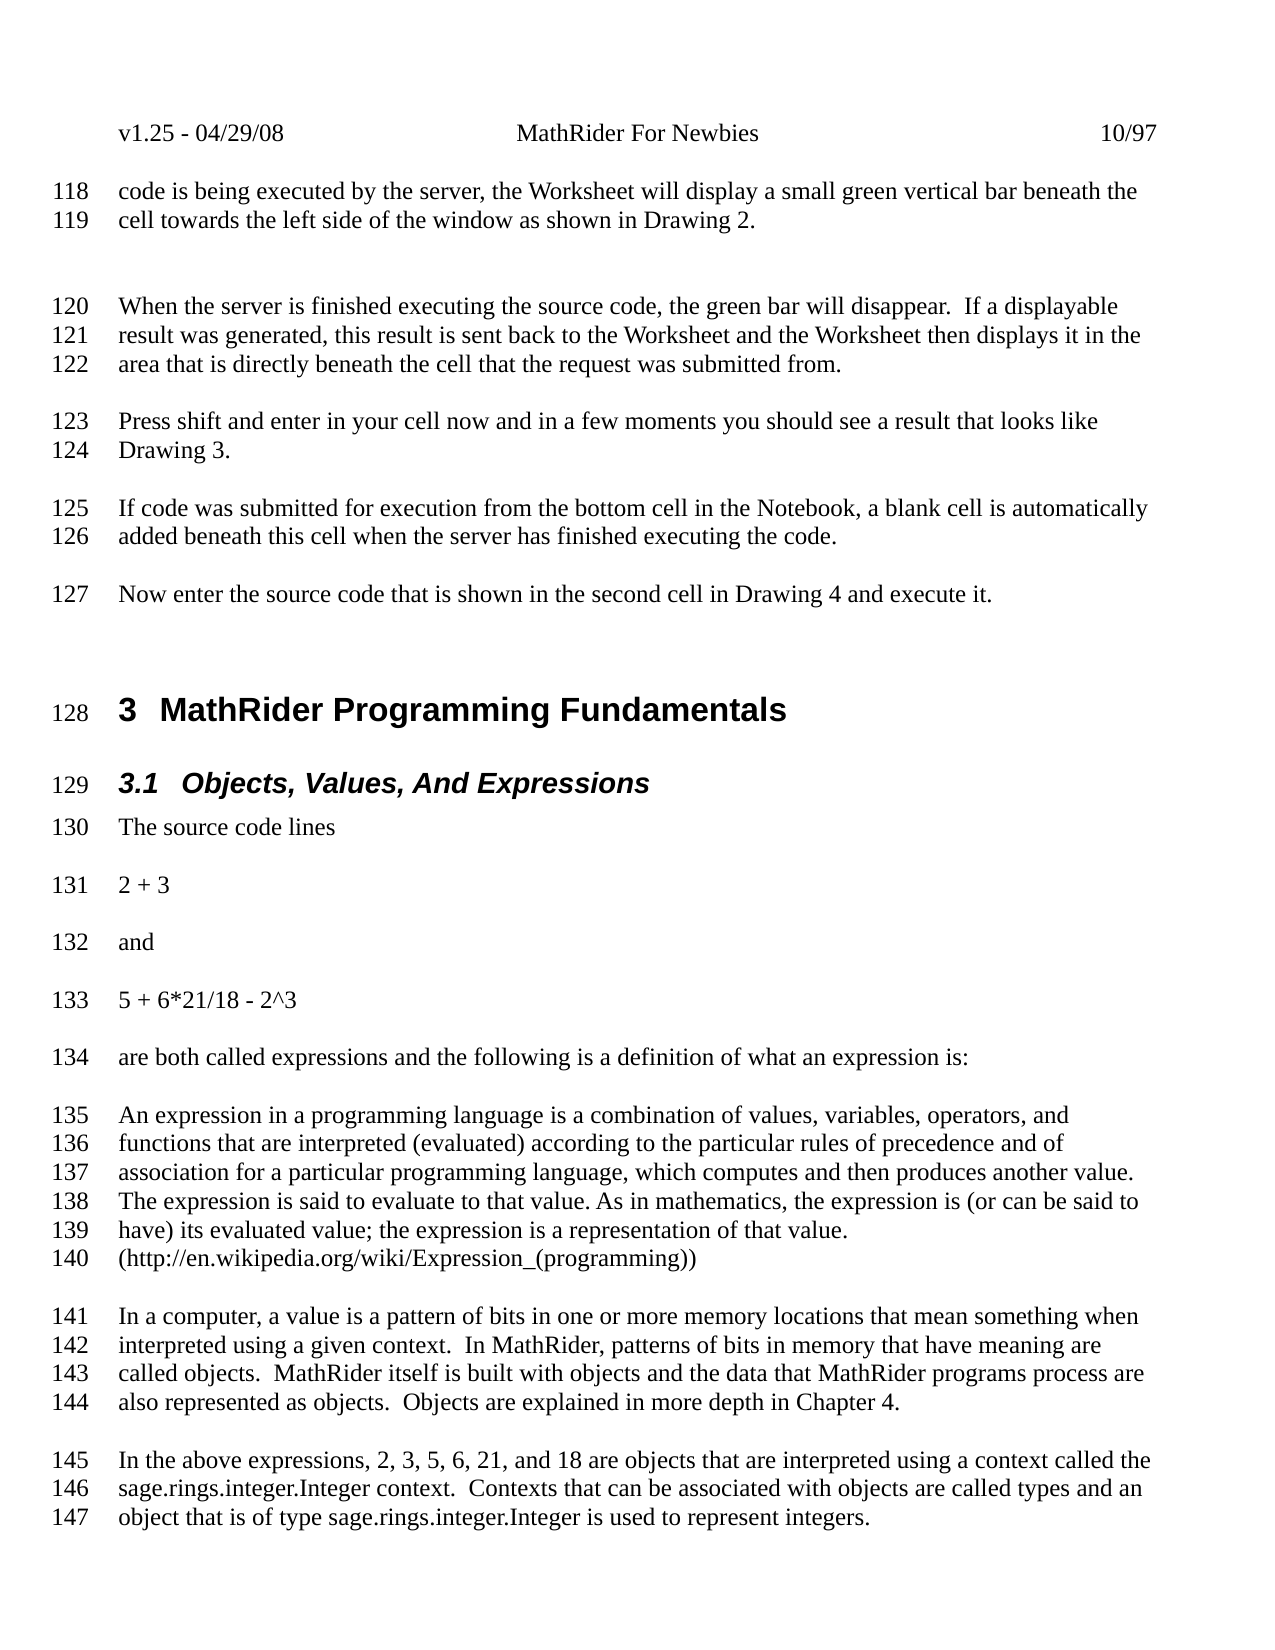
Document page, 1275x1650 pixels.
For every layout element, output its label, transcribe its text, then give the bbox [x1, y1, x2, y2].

text In the above expressions, 2, 3, 5, 6, 21, and 18 are objects that are interpreted using a context called the sage.rings.integer.Integer context. Contexts that can be associated with objects are called types and an object that is of type sage.rings.integer.Integer is used to represent integers. [118, 1445, 1157, 1531]
text The source code lines [118, 812, 1157, 841]
text An expression in a programming language is a combination of values, variables, operators, and functions that are interpreted (evaluated) according to the particular rules of precedence and of association for a particular programming language, which computes and then produces another value. The expression is said to evaluate to that value. As in mathematics, the expression is (or can be said to have) its evaluated value; the expression is a representation of that value. (http://en.wikipedia.org/wiki/Expression_(programming)) [118, 1100, 1157, 1272]
text When the server is finished executing the source code, the green bar will disappear. If a displayable result was generated, this result is sent back to the Worksheet and the Worksheet then displays it in the area that is directly beneath the cell that the request was submitted from. [118, 291, 1157, 378]
text are both called expressions and the following is a definition of what an expression is: [118, 1042, 1157, 1071]
text Press shift and enter in your cell now and in a few moments you should see a result that looks like Drawing 3. [118, 406, 1157, 464]
text If code was submitted for execution from the bottom cell in the Notebook, a blank cell is automatically added beneath this cell when the server has finished executing the code. [118, 493, 1157, 550]
text and [118, 927, 1157, 956]
subtitle Objects, Values, And Expressions [118, 766, 1157, 800]
text code is being executed by the server, the Worksheet will display a small green vertical bar beneath the cell towards the left side of the window as shown in Drawing 2. [118, 176, 1157, 234]
text 5 + 6*21/18 - 2^3 [118, 985, 1157, 1013]
subtitle MathRider Programming Fundamentals [118, 690, 1157, 729]
text In a computer, a value is a pattern of bits in one or more memory locations that mean something when interpreted using a given context. In MathRider, patterns of bits in memory that have meaning are called objects. MathRider itself is built with objects and the data that MathRider programs process are also represented as objects. Objects are explained in more depth in Chapter 4. [118, 1301, 1157, 1416]
text Now enter the source code that is shown in the second cell in Drawing 4 and execute it. [118, 579, 1157, 608]
text 2 + 3 [118, 870, 1157, 898]
